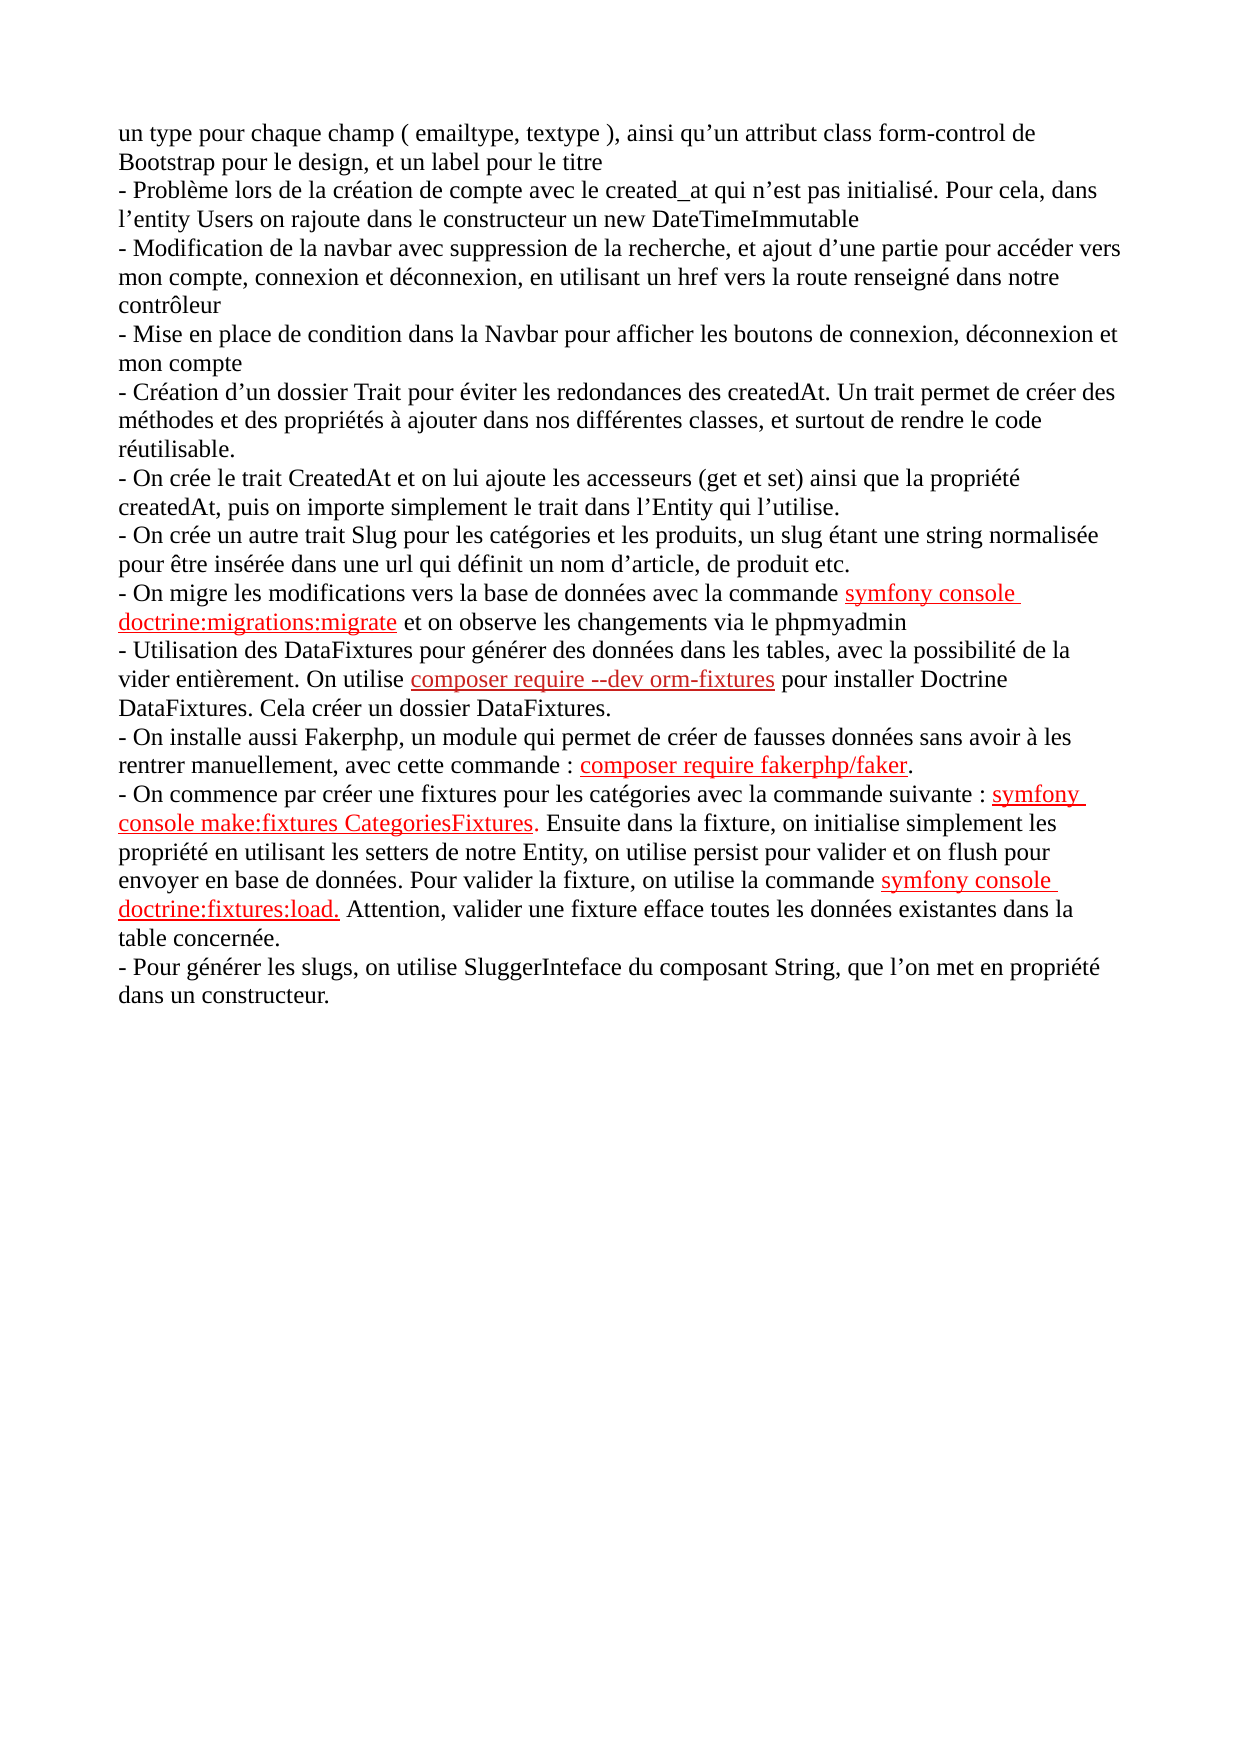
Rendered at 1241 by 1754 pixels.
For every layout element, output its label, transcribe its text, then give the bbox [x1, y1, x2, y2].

text - Utilisation des DataFixtures pour générer des données dans les tables, avec la possibilité de la vider entièrement. On utilise composer require --dev orm-fixtures pour installer Doctrine DataFixtures. Cela créer un dossier DataFixtures. [118, 636, 1122, 722]
text - On installe aussi Fakerphp, un module qui permet de créer de fausses données sans avoir à les rentrer manuellement, avec cette commande : composer require fakerphp/faker. [118, 722, 1122, 779]
text - On commence par créer une fixtures pour les catégories avec la commande suivante : symfony console make:fixtures CategoriesFixtures. Ensuite dans la fixture, on initialise simplement les propriété en utilisant les setters de notre Entity, on utilise persist pour valider et on flush pour envoyer en base de données. Pour valider la fixture, on utilise la commande symfony console doctrine:fixtures:load. Attention, valider une fixture efface toutes les données existantes dans la table concernée. [118, 779, 1122, 952]
text - Création d’un dossier Trait pour éviter les redondances des createdAt. Un trait permet de créer des méthodes et des propriétés à ajouter dans nos différentes classes, et surtout de rendre le code réutilisable. [118, 377, 1122, 463]
text - On migre les modifications vers la base de données avec la commande symfony console doctrine:migrations:migrate et on observe les changements via le phpmyadmin [118, 578, 1122, 636]
text - Mise en place de condition dans la Navbar pour afficher les boutons de connexion, déconnexion et mon compte [118, 319, 1122, 377]
text - Pour générer les slugs, on utilise SluggerInteface du composant String, que l’on met en propriété dans un constructeur. [118, 952, 1122, 1009]
text - Problème lors de la création de compte avec le created_at qui n’est pas initialisé. Pour cela, dans l’entity Users on rajoute dans le constructeur un new DateTimeImmutable [118, 176, 1122, 233]
text - On crée un autre trait Slug pour les catégories et les produits, un slug étant une string normalisée pour être insérée dans une url qui définit un nom d’article, de produit etc. [118, 521, 1122, 578]
text - Modification de la navbar avec suppression de la recherche, et ajout d’une partie pour accéder vers mon compte, connexion et déconnexion, en utilisant un href vers la route renseigné dans notre contrôleur [118, 233, 1122, 319]
text un type pour chaque champ ( emailtype, textype ), ainsi qu’un attribut class form-control de Bootstrap pour le design, et un label pour le titre [118, 118, 1122, 176]
text - On crée le trait CreatedAt et on lui ajoute les accesseurs (get et set) ainsi que la propriété createdAt, puis on importe simplement le trait dans l’Entity qui l’utilise. [118, 463, 1122, 521]
